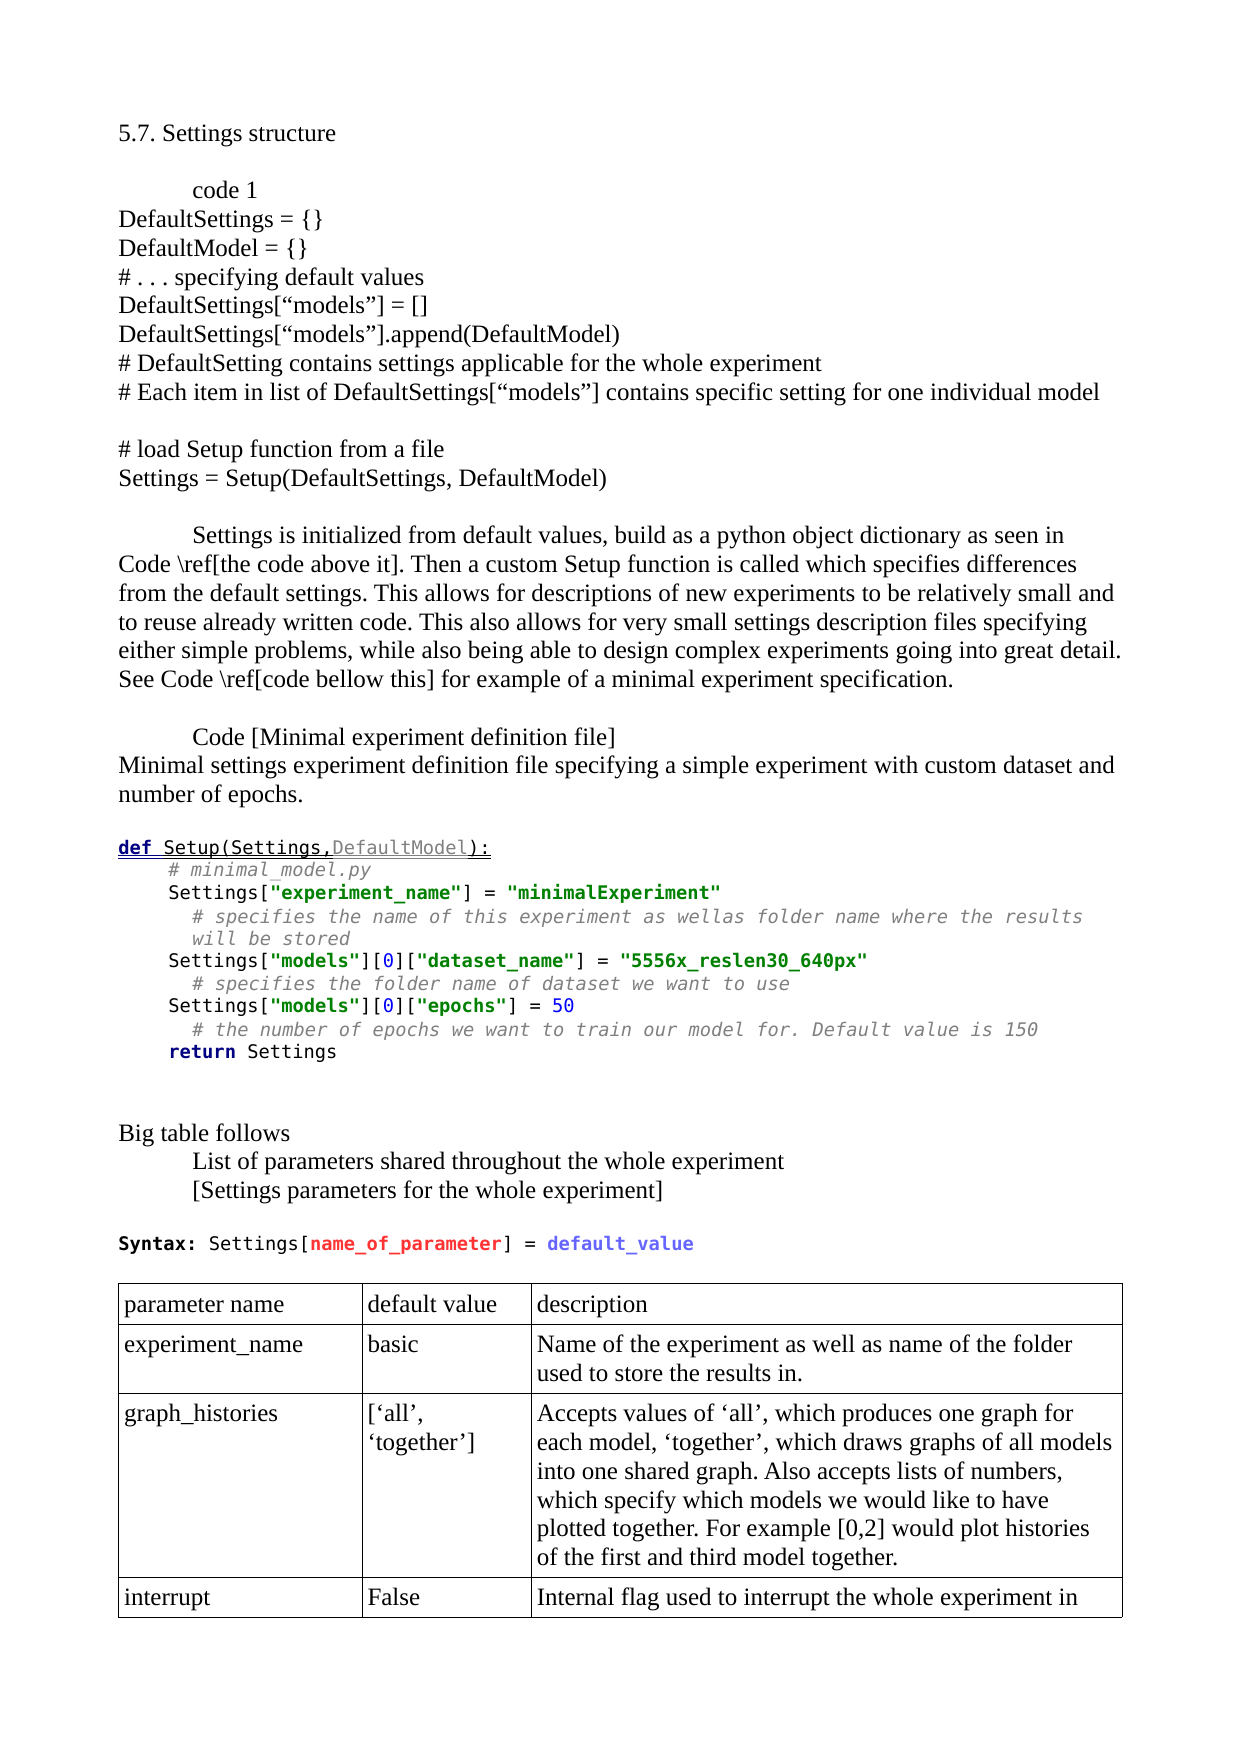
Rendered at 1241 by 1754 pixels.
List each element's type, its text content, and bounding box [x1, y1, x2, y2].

table_header description [532, 1284, 1122, 1323]
text List of parameters shared throughout the whole experiment [118, 1146, 1122, 1175]
text # the number of epochs we want to train our model for. Default value is 150 [118, 1019, 1122, 1041]
text code 1 [118, 176, 1122, 204]
text Settings["models"][0]["epochs"] = 50 [118, 995, 1122, 1019]
table_cell experiment_name [119, 1325, 362, 1393]
text # minimal_model.py [118, 859, 1122, 882]
text DefaultModel = {} [118, 233, 1122, 262]
text # Each item in list of DefaultSettings[“models”] contains specific setting for one individual model [118, 377, 1122, 406]
text Settings["models"][0]["dataset_name"] = "5556x_reslen30_640px" [118, 950, 1122, 973]
table_cell interrupt [119, 1578, 362, 1617]
text Code [Minimal experiment definition file] [118, 722, 1122, 751]
text Settings is initialized from default values, build as a python object dictionary as seen in Code \ref[the code above it]. Then a custom Setup function is called which specifies differences from the default settings. This allows for descriptions of new experiments to be relatively small and to reuse already written code. This also allows for very small settings description files specifying either simple problems, while also being able to design complex experiments going into great detail. See Code \ref[code bellow this] for example of a minimal experiment specification. [118, 521, 1122, 693]
text Syntax: Settings[name_of_parameter] = default_value [118, 1233, 1122, 1254]
text DefaultSettings = {} [118, 204, 1122, 233]
table_cell False [363, 1578, 531, 1617]
text def Setup(Settings,DefaultModel): [118, 837, 1122, 859]
text Settings["experiment_name"] = "minimalExperiment" [118, 882, 1122, 906]
text DefaultSettings[“models”].append(DefaultModel) [118, 319, 1122, 348]
table_header parameter name [119, 1284, 362, 1323]
table_cell graph_histories [119, 1394, 362, 1577]
text 5.7. Settings structure [118, 118, 1122, 147]
text Minimal settings experiment definition file specifying a simple experiment with custom dataset and number of epochs. [118, 751, 1122, 808]
text Big table follows [118, 1118, 1122, 1146]
text # load Setup function from a file [118, 434, 1122, 463]
table_cell [‘all’, ‘together’] [363, 1394, 531, 1577]
text # specifies the name of this experiment as wellas folder name where the results will be stored [118, 906, 1122, 950]
text [Settings parameters for the whole experiment] [118, 1175, 1122, 1204]
text return Settings [118, 1041, 1122, 1064]
table_cell Accepts values of ‘all’, which produces one graph for each model, ‘together’, which draws graphs of all models into one shared graph. Also accepts lists of numbers, which specify which models we would like to have plotted together. For example [0,2] would plot histories of the first and third model together. [532, 1394, 1122, 1577]
text Settings = Setup(DefaultSettings, DefaultModel) [118, 463, 1122, 492]
text DefaultSettings[“models”] = [] [118, 291, 1122, 319]
table_cell Internal flag used to interrupt the whole experiment in [532, 1578, 1122, 1617]
table_cell basic [363, 1325, 531, 1393]
table_header default value [363, 1284, 531, 1323]
text # specifies the folder name of dataset we want to use [118, 973, 1122, 995]
text # . . . specifying default values [118, 262, 1122, 291]
text # DefaultSetting contains settings applicable for the whole experiment [118, 348, 1122, 377]
table_cell Name of the experiment as well as name of the folder used to store the results in. [532, 1325, 1122, 1393]
